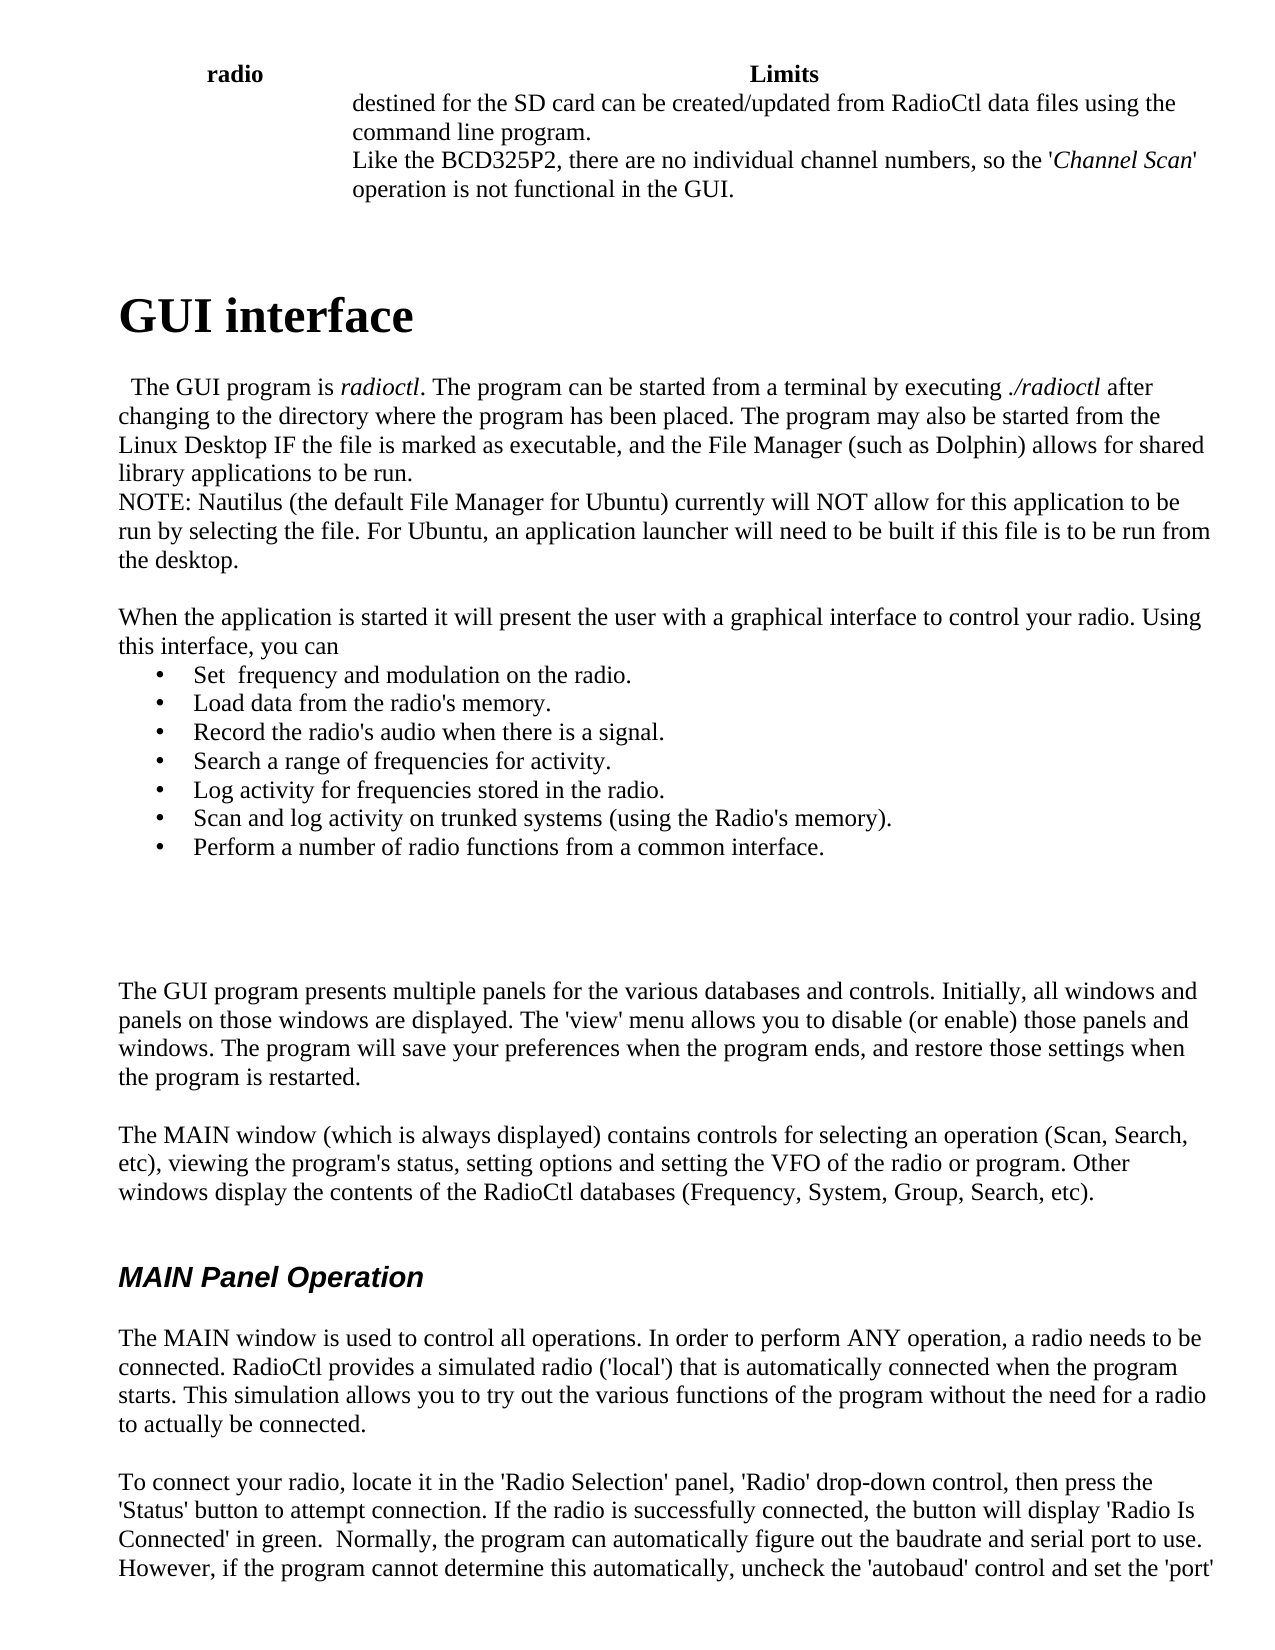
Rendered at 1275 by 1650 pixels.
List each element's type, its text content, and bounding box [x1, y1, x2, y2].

list Set frequency and modulation on the radio. [156, 660, 1216, 688]
list Search a range of frequencies for activity. [156, 746, 1216, 775]
subtitle GUI interface [118, 285, 1216, 343]
list Perform a number of radio functions from a common interface. [156, 832, 1216, 861]
subtitle MAIN Panel Operation [118, 1260, 1216, 1293]
table_header radio [118, 59, 352, 88]
text The GUI program is radioctl. The program can be started from a terminal by executing ./radioctl after changing to the directory where the program has been placed. The program may also be started from the Linux Desktop IF the file is marked as executable, and the File Manager (such as Dolphin) allows for shared library applications to be run. NOTE: Nautilus (the default File Manager for Ubuntu) currently will NOT allow for this application to be run by selecting the file. For Ubuntu, an application launcher will need to be built if this file is to be run from the desktop. [118, 372, 1216, 573]
table_cell destined for the SD card can be created/updated from RadioCtl data files using the command line program. Like the BCD325P2, there are no individual channel numbers, so the 'Channel Scan' operation is not functional in the GUI. [352, 88, 1217, 203]
table_header Limits [352, 59, 1217, 88]
text The MAIN window is used to control all operations. In order to perform ANY operation, a radio needs to be connected. RadioCtl provides a simulated radio ('local') that is automatically connected when the program starts. This simulation allows you to try out the various functions of the program without the need for a radio to actually be connected. [118, 1323, 1216, 1438]
list Scan and log activity on trunked systems (using the Radio's memory). [156, 803, 1216, 832]
text The MAIN window (which is always displayed) contains controls for selecting an operation (Scan, Search, etc), viewing the program's status, setting options and setting the VFO of the radio or program. Other windows display the contents of the RadioCtl databases (Frequency, System, Group, Search, etc). [118, 1120, 1216, 1206]
table_cell [118, 88, 352, 203]
text When the application is started it will present the user with a graphical interface to control your radio. Using this interface, you can [118, 602, 1216, 660]
list Load data from the radio's memory. [156, 688, 1216, 717]
text The GUI program presents multiple panels for the various databases and controls. Initially, all windows and panels on those windows are displayed. The 'view' menu allows you to disable (or enable) those panels and windows. The program will save your preferences when the program ends, and restore those settings when the program is restarted. [118, 976, 1216, 1091]
list Log activity for frequencies stored in the radio. [156, 775, 1216, 803]
list Record the radio's audio when there is a signal. [156, 717, 1216, 746]
text To connect your radio, locate it in the 'Radio Selection' panel, 'Radio' drop-down control, then press the 'Status' button to attempt connection. If the radio is successfully connected, the button will display 'Radio Is Connected' in green. Normally, the program can automatically figure out the baudrate and serial port to use. However, if the program cannot determine this automatically, uncheck the 'autobaud' control and set the 'port' [118, 1467, 1216, 1582]
